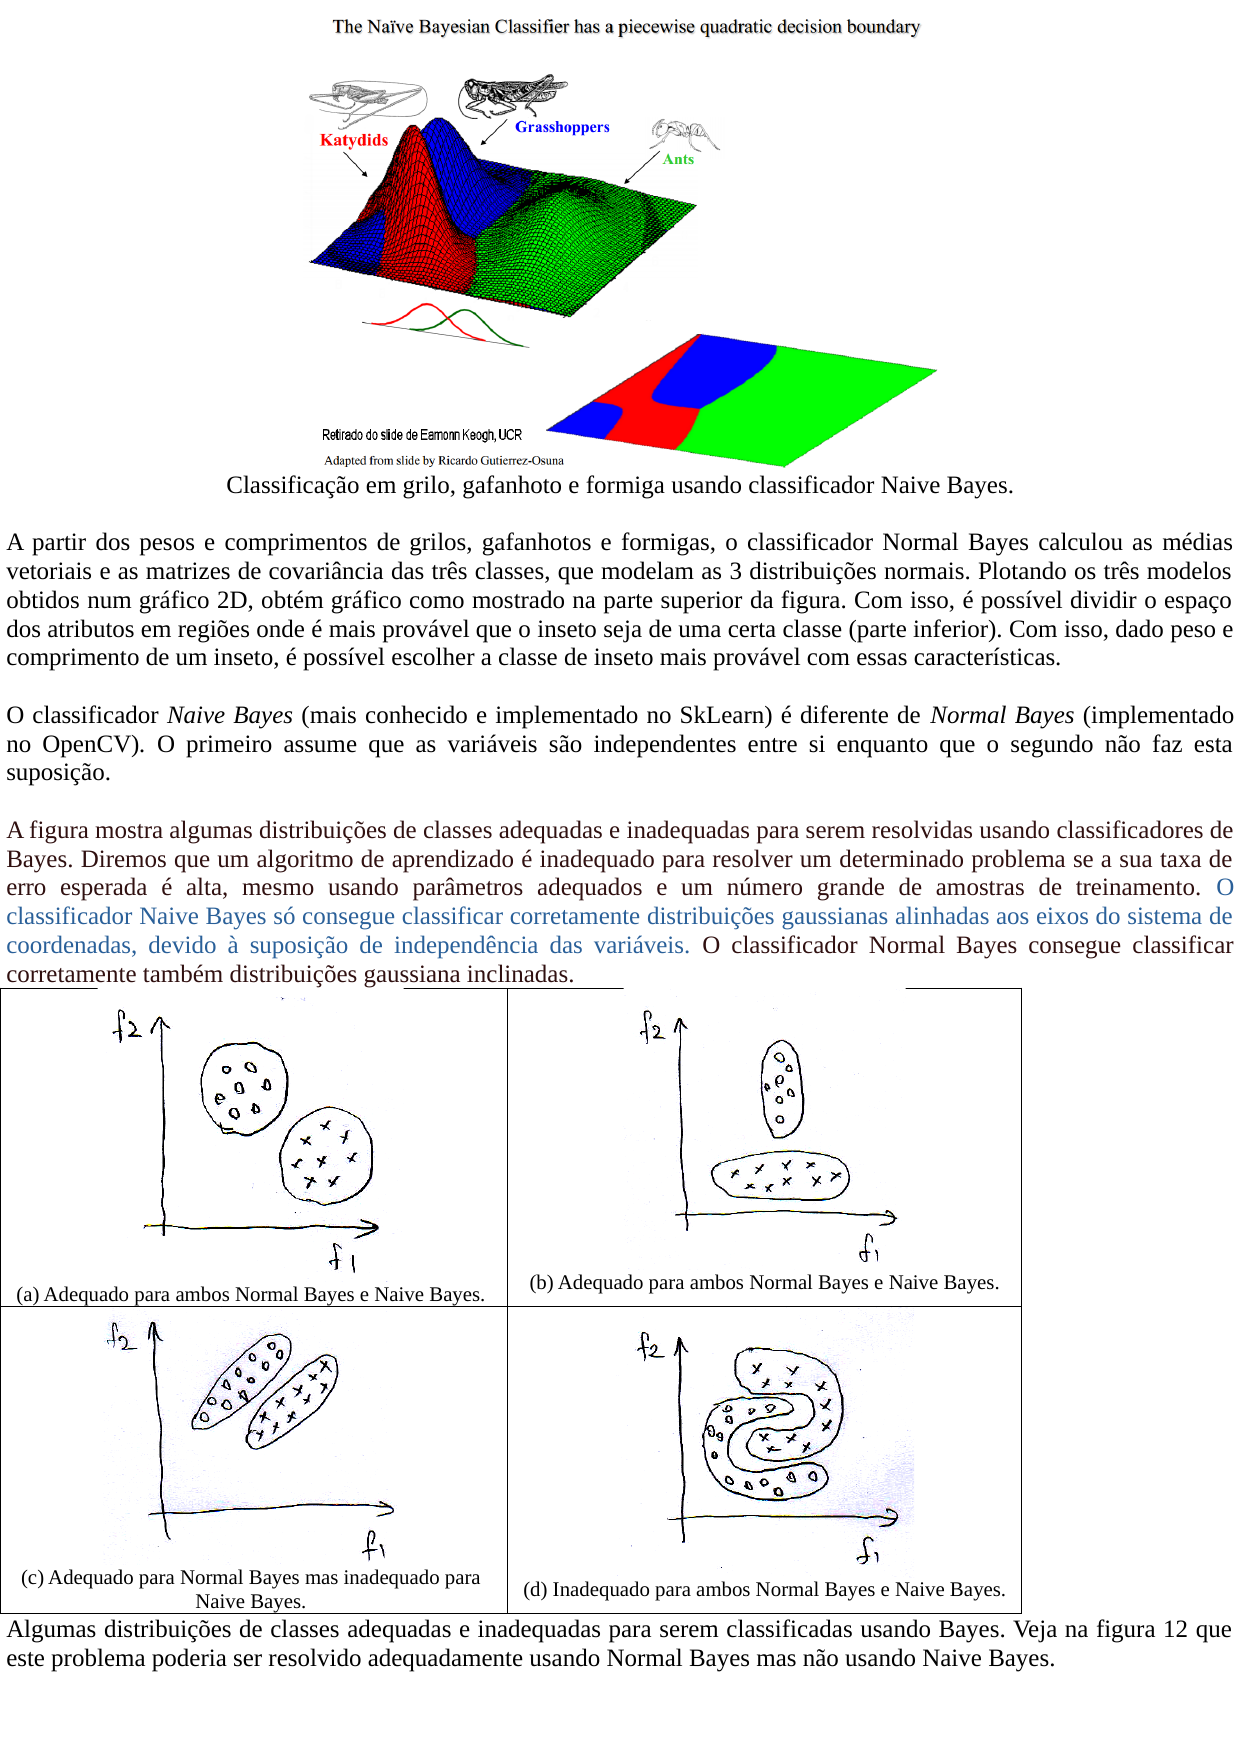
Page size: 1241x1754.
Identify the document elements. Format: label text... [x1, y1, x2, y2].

table_cell (d) Inadequado para ambos Normal Bayes e Naive Bayes. [508, 1307, 1021, 1613]
table_header (b) Adequado para ambos Normal Bayes e Naive Bayes. [508, 989, 1021, 1306]
table_header (a) Adequado para ambos Normal Bayes e Naive Bayes. [1, 989, 507, 1306]
text Classificação em grilo, gafanhoto e formiga usando classificador Naive Bayes. [6, 470, 1234, 499]
text O classificador Naive Bayes (mais conhecido e implementado no SkLearn) é diferente de Normal Bayes (implementado no OpenCV). O primeiro assume que as variáveis são independentes entre si enquanto que o segundo não faz esta suposição. [6, 700, 1234, 786]
text A figura mostra algumas distribuições de classes adequadas e inadequadas para serem resolvidas usando classificadores de Bayes. Diremos que um algoritmo de aprendizado é inadequado para resolver um determinado problema se a sua taxa de erro esperada é alta, mesmo usando parâmetros adequados e um número grande de amostras de treinamento. O classificador Naive Bayes só consegue classificar corretamente distribuições gaussianas alinhadas aos eixos do sistema de coordenadas, devido à suposição de independência das variáveis. O classificador Normal Bayes consegue classificar corretamente também distribuições gaussiana inclinadas. [6, 815, 1234, 987]
text A partir dos pesos e comprimentos de grilos, gafanhotos e formigas, o classificador Normal Bayes calculou as médias vetoriais e as matrizes de covariância das três classes, que modelam as 3 distribuições normais. Plotando os três modelos obtidos num gráfico 2D, obtém gráfico como mostrado na parte superior da figura. Com isso, é possível dividir o espaço dos atributos em regiões onde é mais provável que o inseto seja de uma certa classe (parte inferior). Com isso, dado peso e comprimento de um inseto, é possível escolher a classe de inseto mais provável com essas características. [6, 527, 1234, 671]
table_cell (c) Adequado para Normal Bayes mas inadequado para Naive Bayes. [1, 1307, 507, 1613]
text Algumas distribuições de classes adequadas e inadequadas para serem classificadas usando Bayes. Veja na figura 12 que este problema poderia ser resolvido adequadamente usando Normal Bayes mas não usando Naive Bayes. [6, 1614, 1234, 1671]
